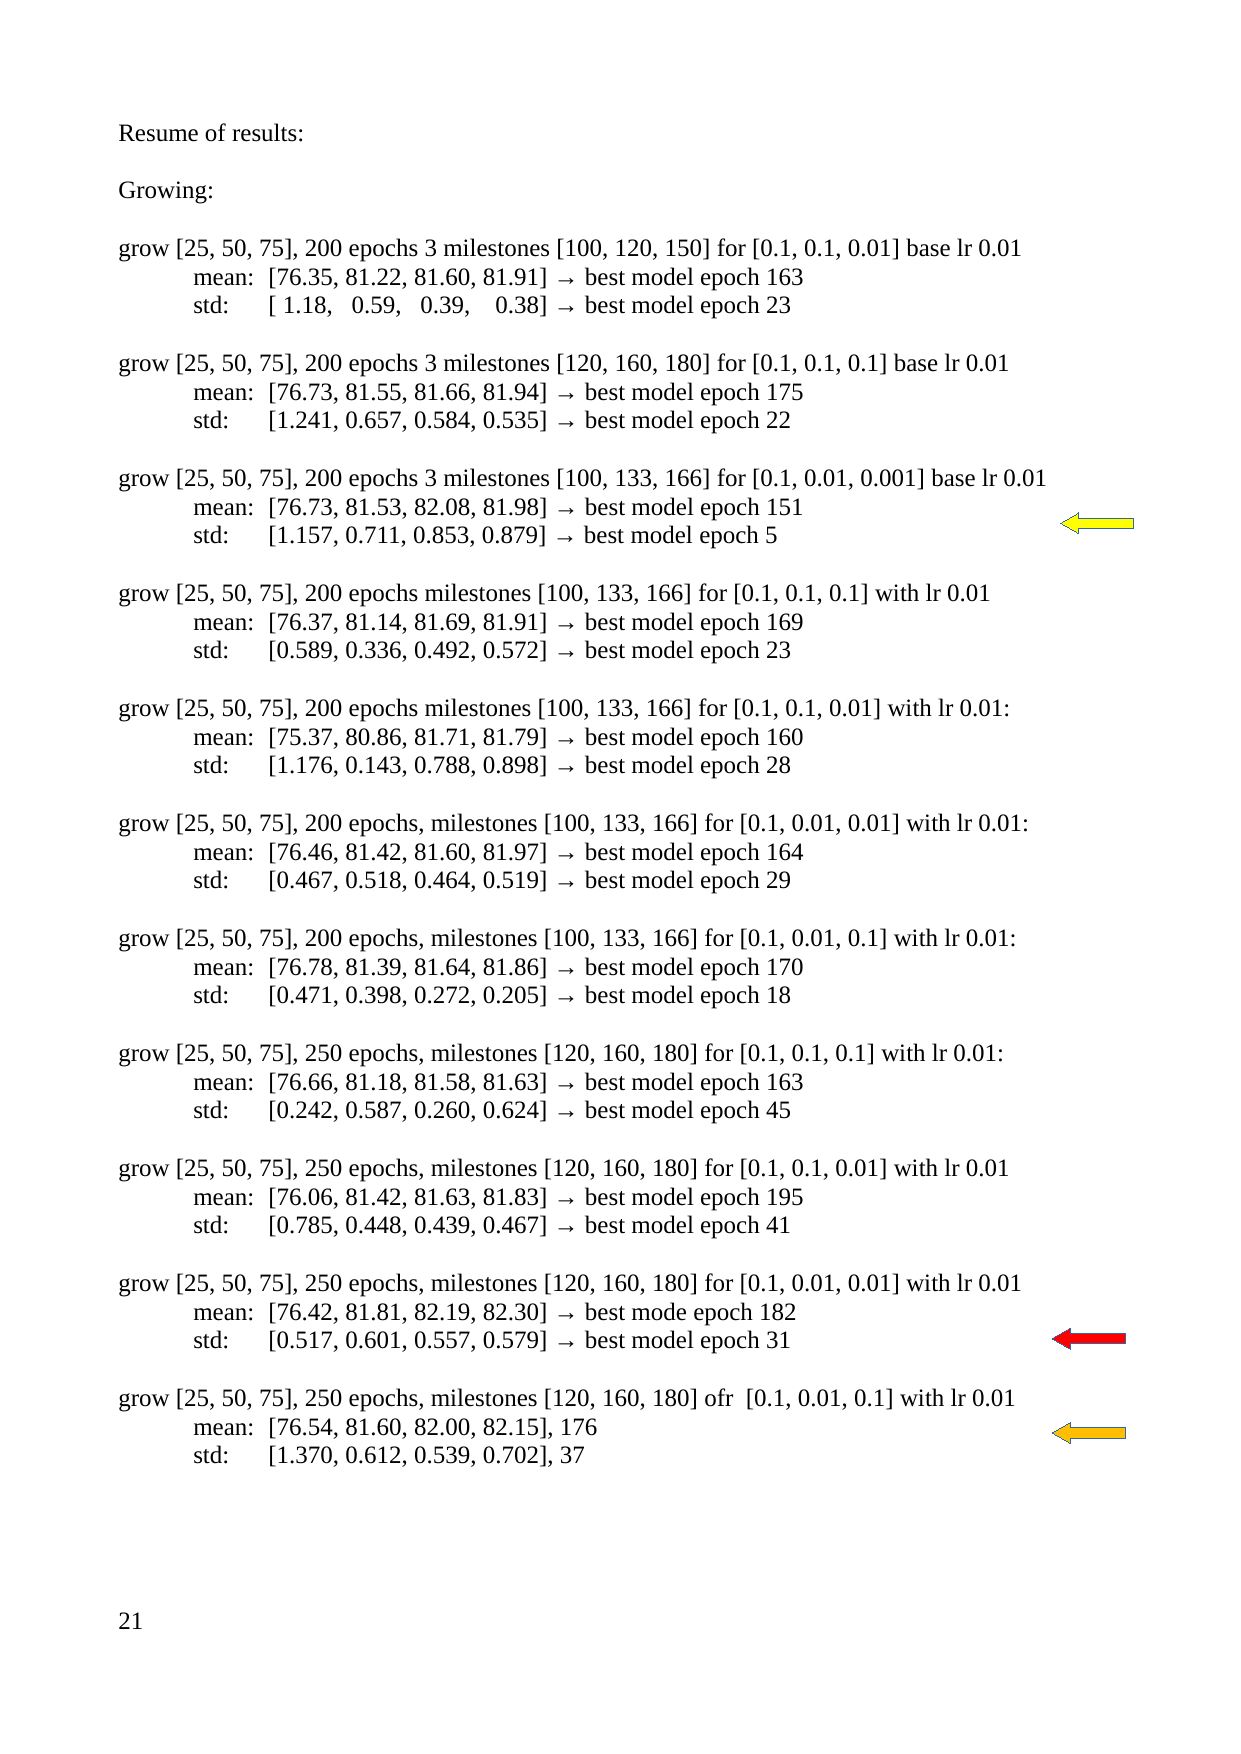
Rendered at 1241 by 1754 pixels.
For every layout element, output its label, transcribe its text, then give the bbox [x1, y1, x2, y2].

text mean: [76.46, 81.42, 81.60, 81.97] → best model epoch 164 [118, 837, 1122, 866]
text mean: [76.35, 81.22, 81.60, 81.91] → best model epoch 163 [118, 262, 1122, 291]
text std: [0.589, 0.336, 0.492, 0.572] → best model epoch 23 [118, 636, 1122, 664]
text std: [0.785, 0.448, 0.439, 0.467] → best model epoch 41 [118, 1211, 1122, 1239]
text std: [1.370, 0.612, 0.539, 0.702], 37 [118, 1441, 1122, 1469]
text std: [0.242, 0.587, 0.260, 0.624] → best model epoch 45 [118, 1096, 1122, 1124]
text mean: [76.73, 81.55, 81.66, 81.94] → best model epoch 175 [118, 377, 1122, 406]
text grow [25, 50, 75], 250 epochs, milestones [120, 160, 180] for [0.1, 0.1, 0.01] with lr 0.01 [118, 1153, 1122, 1182]
text mean: [76.42, 81.81, 82.19, 82.30] → best mode epoch 182 [118, 1297, 1122, 1326]
text std: [0.517, 0.601, 0.557, 0.579] → best model epoch 31 [118, 1326, 1122, 1354]
text std: [0.467, 0.518, 0.464, 0.519] → best model epoch 29 [118, 866, 1122, 894]
text mean: [76.73, 81.53, 82.08, 81.98] → best model epoch 151 [118, 492, 1122, 521]
text mean: [76.78, 81.39, 81.64, 81.86] → best model epoch 170 [118, 952, 1122, 981]
text Resume of results: [118, 118, 1122, 147]
text grow [25, 50, 75], 200 epochs, milestones [100, 133, 166] for [0.1, 0.01, 0.01] with lr 0.01: [118, 808, 1122, 837]
text std: [1.157, 0.711, 0.853, 0.879] → best model epoch 5 [118, 521, 1122, 549]
text grow [25, 50, 75], 250 epochs, milestones [120, 160, 180] for [0.1, 0.1, 0.1] with lr 0.01: [118, 1038, 1122, 1067]
text mean: [76.54, 81.60, 82.00, 82.15], 176 [118, 1412, 1122, 1441]
text grow [25, 50, 75], 200 epochs 3 milestones [100, 133, 166] for [0.1, 0.01, 0.001] base lr 0.01 [118, 463, 1122, 492]
text grow [25, 50, 75], 200 epochs milestones [100, 133, 166] for [0.1, 0.1, 0.01] with lr 0.01: [118, 693, 1122, 722]
text std: [0.471, 0.398, 0.272, 0.205] → best model epoch 18 [118, 981, 1122, 1009]
text grow [25, 50, 75], 200 epochs 3 milestones [100, 120, 150] for [0.1, 0.1, 0.01] base lr 0.01 [118, 233, 1122, 262]
text grow [25, 50, 75], 200 epochs, milestones [100, 133, 166] for [0.1, 0.01, 0.1] with lr 0.01: [118, 923, 1122, 952]
text std: [1.176, 0.143, 0.788, 0.898] → best model epoch 28 [118, 751, 1122, 779]
text mean: [76.37, 81.14, 81.69, 81.91] → best model epoch 169 [118, 607, 1122, 636]
text std: [1.241, 0.657, 0.584, 0.535] → best model epoch 22 [118, 406, 1122, 434]
text grow [25, 50, 75], 250 epochs, milestones [120, 160, 180] ofr [0.1, 0.01, 0.1] with lr 0.01 [118, 1383, 1122, 1412]
text grow [25, 50, 75], 200 epochs milestones [100, 133, 166] for [0.1, 0.1, 0.1] with lr 0.01 [118, 578, 1122, 607]
text mean: [76.66, 81.18, 81.58, 81.63] → best model epoch 163 [118, 1067, 1122, 1096]
text std: [ 1.18, 0.59, 0.39, 0.38] → best model epoch 23 [118, 291, 1122, 319]
text mean: [76.06, 81.42, 81.63, 81.83] → best model epoch 195 [118, 1182, 1122, 1211]
text mean: [75.37, 80.86, 81.71, 81.79] → best model epoch 160 [118, 722, 1122, 751]
text grow [25, 50, 75], 250 epochs, milestones [120, 160, 180] for [0.1, 0.01, 0.01] with lr 0.01 [118, 1268, 1122, 1297]
text grow [25, 50, 75], 200 epochs 3 milestones [120, 160, 180] for [0.1, 0.1, 0.1] base lr 0.01 [118, 348, 1122, 377]
text Growing: [118, 176, 1122, 204]
